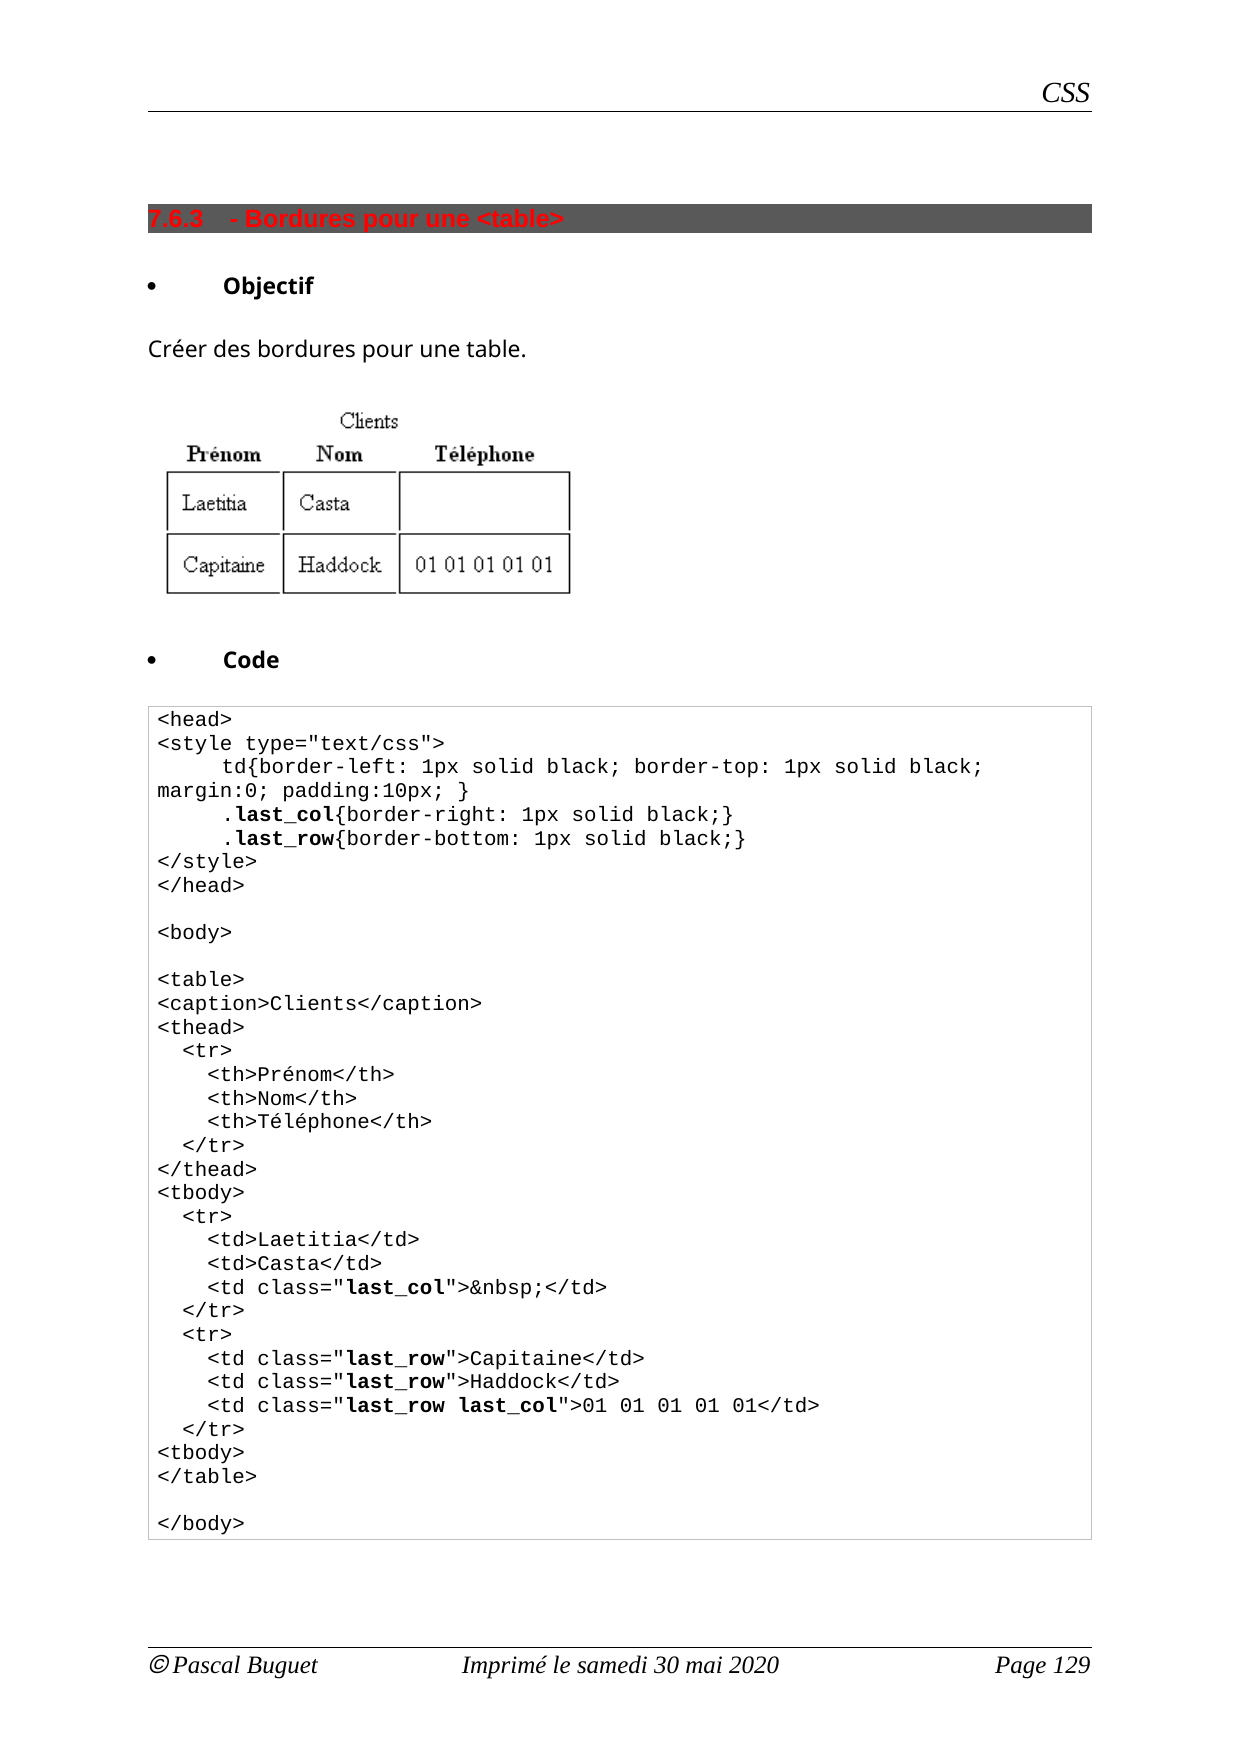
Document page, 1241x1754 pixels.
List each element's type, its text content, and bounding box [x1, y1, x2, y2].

text <thead> [149, 1013, 1091, 1037]
text Créer des bordures pour une table. [148, 333, 1092, 364]
text <td>Casta</td> [149, 1250, 1091, 1274]
text <table> [149, 966, 1091, 990]
text </thead> [149, 1155, 1091, 1179]
text .last_col{border-right: 1px solid black;} [149, 801, 1091, 824]
list Code [148, 644, 1092, 675]
text <td class="last_col">&nbsp;</td> [149, 1274, 1091, 1297]
text <tr> [149, 1321, 1091, 1344]
text <td class="last_row last_col">01 01 01 01 01</td> [149, 1392, 1091, 1416]
text </style> [149, 848, 1091, 872]
list Objectif [148, 270, 1092, 301]
text <td class="last_row">Haddock</td> [149, 1368, 1091, 1392]
text td{border-left: 1px solid black; border-top: 1px solid black; margin:0; padding:10px; } [149, 753, 1091, 801]
text <tbody> [149, 1179, 1091, 1203]
text .last_row{border-bottom: 1px solid black;} [149, 824, 1091, 848]
text </head> [149, 872, 1091, 895]
text <tr> [149, 1203, 1091, 1226]
text <th>Prénom</th> [149, 1061, 1091, 1084]
text <caption>Clients</caption> [149, 990, 1091, 1013]
text </table> [149, 1463, 1091, 1486]
text </body> [149, 1510, 1091, 1539]
text </tr> [149, 1132, 1091, 1155]
text <td>Laetitia</td> [149, 1226, 1091, 1250]
text <tr> [149, 1037, 1091, 1061]
text </tr> [149, 1416, 1091, 1439]
text <td class="last_row">Capitaine</td> [149, 1344, 1091, 1368]
text <th>Nom</th> [149, 1084, 1091, 1108]
subtitle - Bordures pour une <table> [148, 204, 1092, 233]
text <style type="text/css"> [149, 730, 1091, 753]
text <th>Téléphone</th> [149, 1108, 1091, 1132]
text </tr> [149, 1297, 1091, 1321]
text <body> [149, 919, 1091, 943]
text <tbody> [149, 1439, 1091, 1463]
text <head> [149, 707, 1091, 730]
